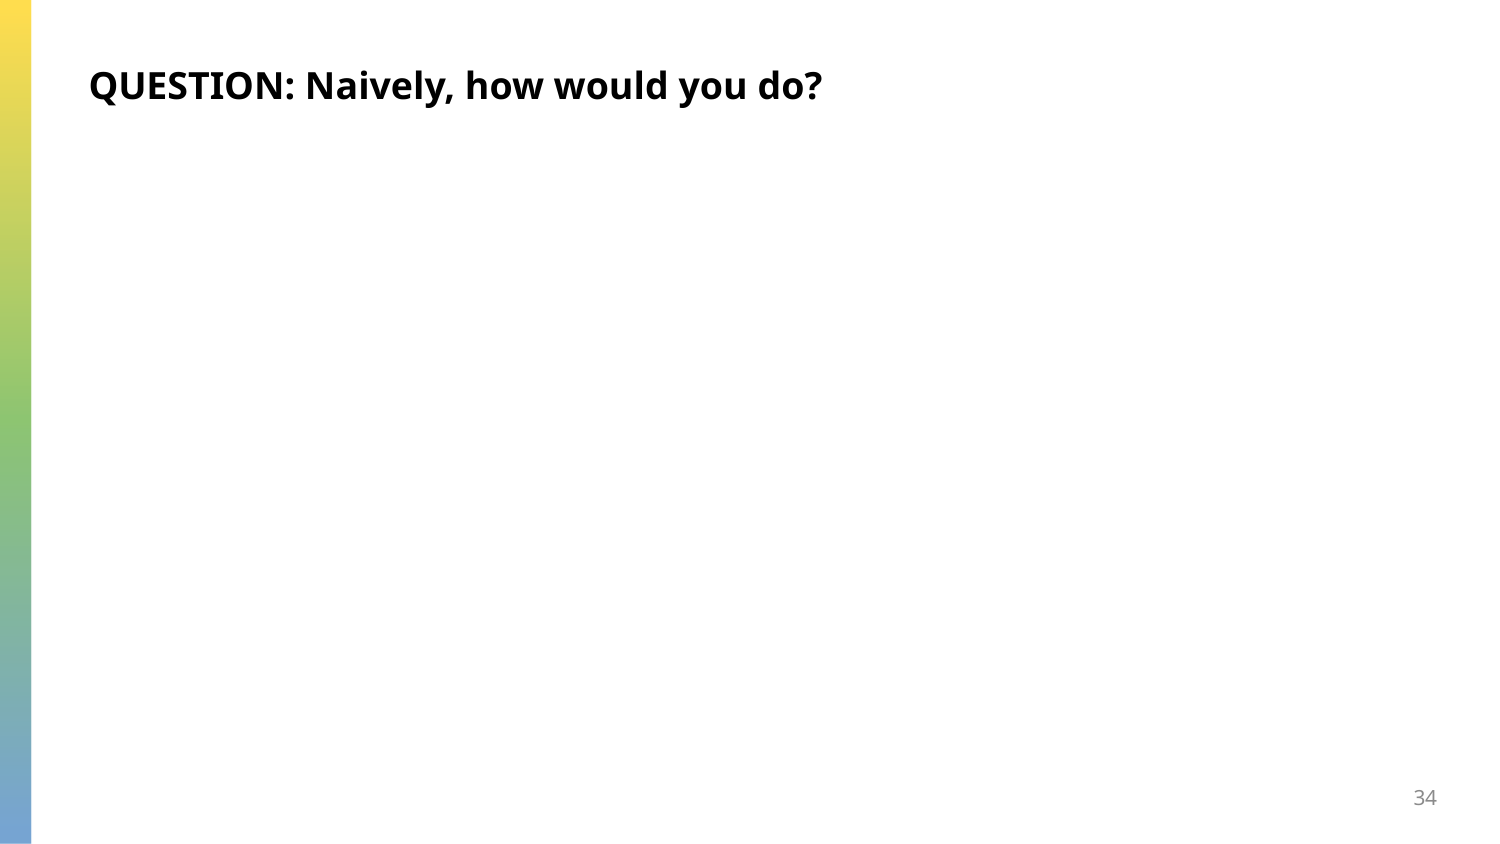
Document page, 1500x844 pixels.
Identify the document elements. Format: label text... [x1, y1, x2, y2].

list QUESTION: Naively, how would you do? [88, 61, 1442, 157]
picture [0, 0, 1500, 844]
